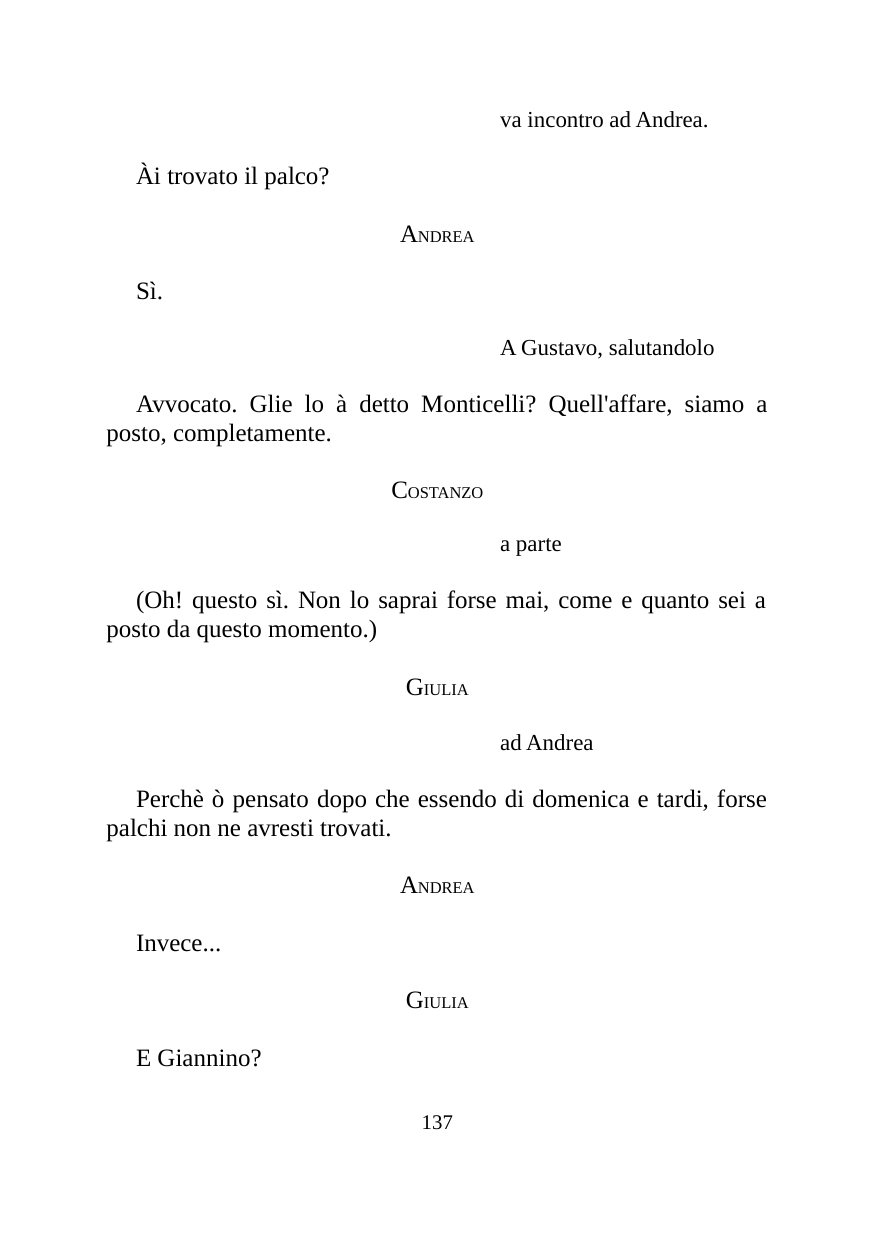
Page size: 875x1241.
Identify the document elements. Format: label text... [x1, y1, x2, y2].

text Sì. [106, 276, 768, 305]
text a parte [500, 530, 768, 557]
text Ài trovato il palco? [106, 161, 768, 190]
text Costanzo [106, 475, 768, 504]
text Perchè ò pensato dopo che essendo di domenica e tardi, forse palchi non ne avresti trovati. [106, 784, 768, 842]
text A Gustavo, salutandolo [500, 334, 768, 360]
text Avvocato. Glie lo à detto Monticelli? Quell'affare, siamo a posto, completamente. [106, 389, 768, 446]
text Invece... [106, 928, 768, 957]
text Andrea [106, 219, 768, 248]
text Andrea [106, 871, 768, 899]
text (Oh! questo sì. Non lo saprai forse mai, come e quanto sei a posto da questo momento.) [106, 585, 768, 643]
text ad Andrea [500, 729, 768, 756]
text Giulia [106, 986, 768, 1014]
text Giulia [106, 672, 768, 700]
text E Giannino? [106, 1043, 768, 1072]
text va incontro ad Andrea. [500, 106, 768, 133]
